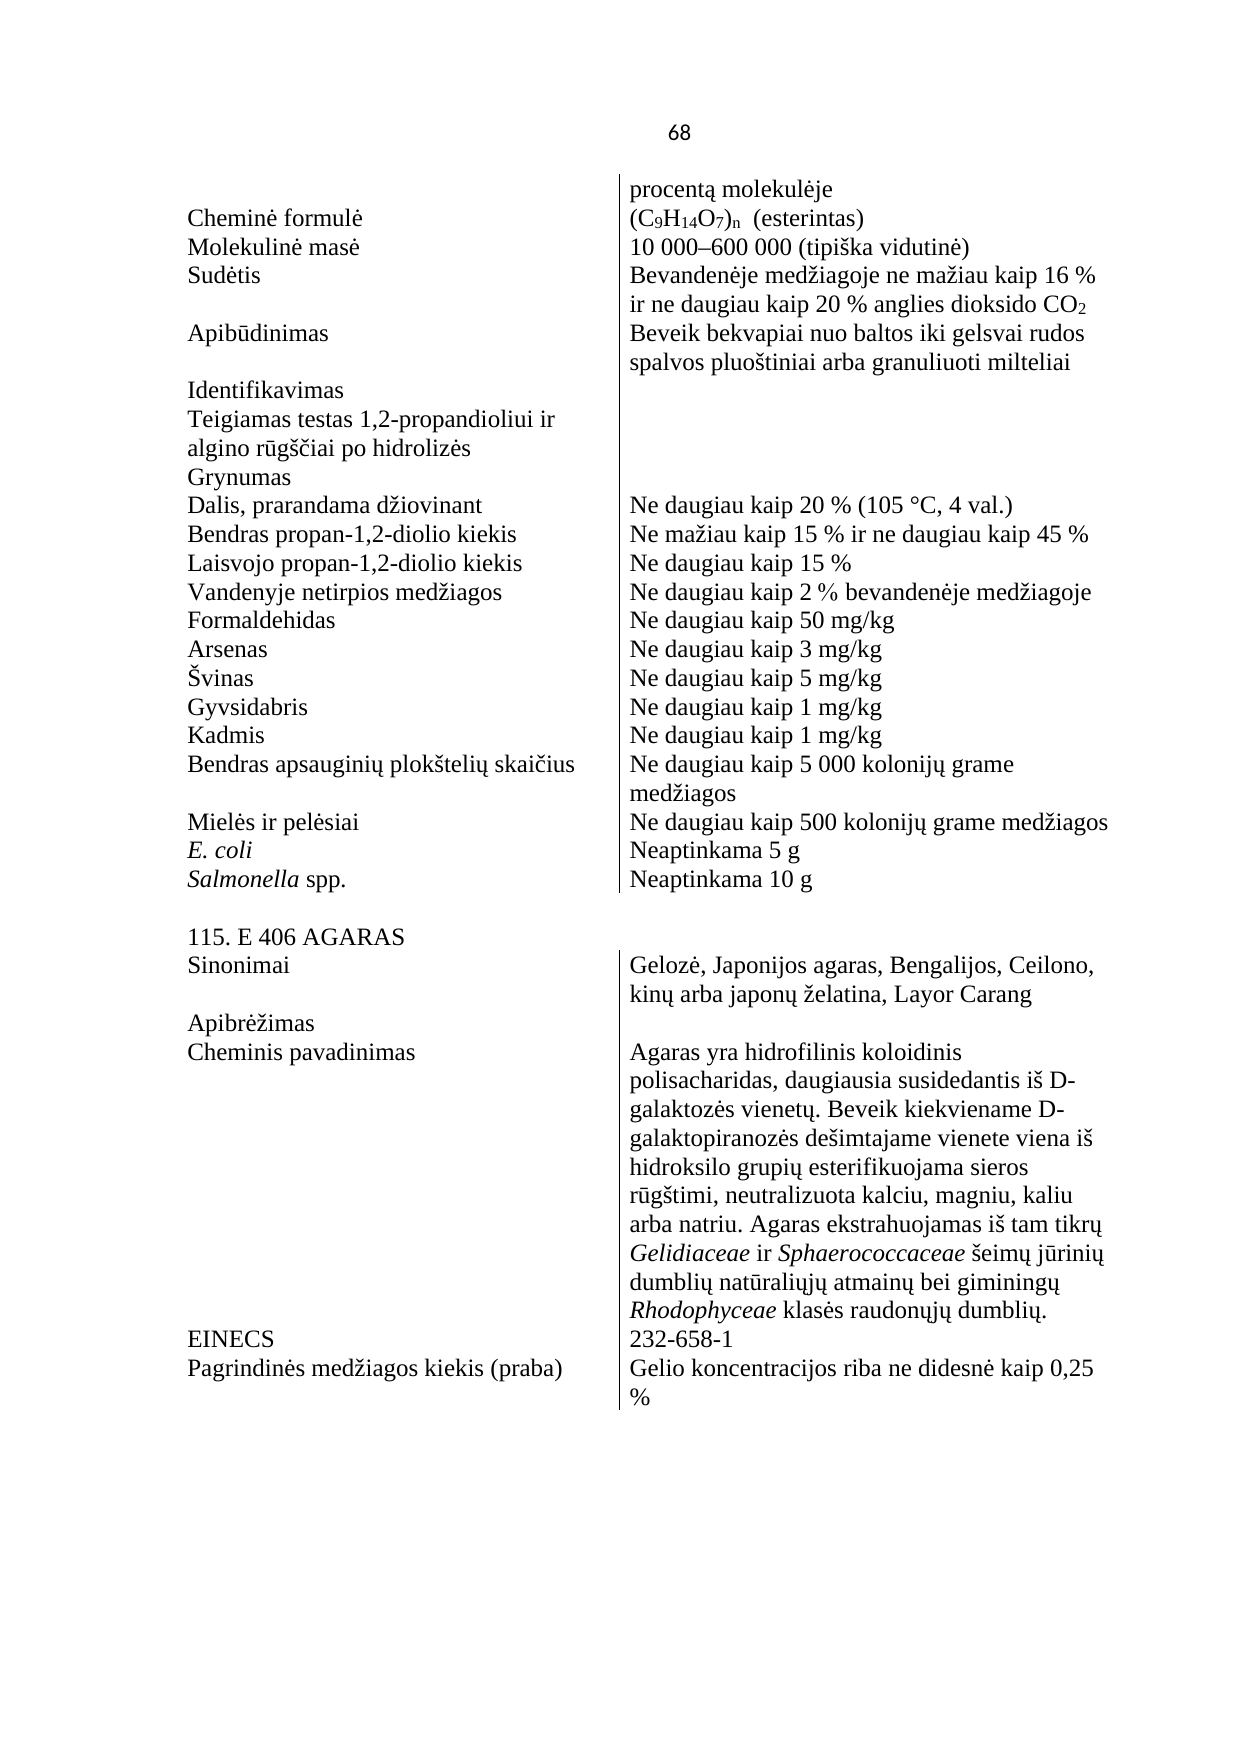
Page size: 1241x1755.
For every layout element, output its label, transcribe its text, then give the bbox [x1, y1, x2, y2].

table_cell Kadmis [177, 720, 619, 749]
table_cell Gelozė, Japonijos agaras, Bengalijos, Ceilono, kinų arba japonų želatina, Layor Carang [620, 950, 1122, 1008]
table_cell Cheminis pavadinimas [177, 1037, 619, 1324]
table_cell Ne mažiau kaip 15 % ir ne daugiau kaip 45 % [620, 519, 1122, 548]
table_cell Arsenas [177, 634, 619, 663]
table_cell Ne daugiau kaip 1 mg/kg [620, 720, 1122, 749]
table_cell [620, 404, 1122, 462]
table_cell Bendras apsauginių plokštelių skaičius [177, 749, 619, 807]
table_cell Salmonella spp. [177, 864, 619, 893]
table_cell Molekulinė masė [177, 232, 619, 260]
table_cell procentą molekulėje [620, 174, 1122, 203]
table_cell Neaptinkama 5 g [620, 835, 1122, 864]
table_cell Švinas [177, 663, 619, 692]
table_cell EINECS [177, 1324, 619, 1353]
table_cell Bevandenėje medžiagoje ne mažiau kaip 16 % ir ne daugiau kaip 20 % anglies dioksido CO2 [620, 260, 1122, 318]
table_cell Beveik bekvapiai nuo baltos iki gelsvai rudos spalvos pluoštiniai arba granuliuoti milteliai [620, 318, 1122, 375]
table_cell Ne daugiau kaip 2  bevandenėje medžiagoje [620, 577, 1122, 605]
table_cell (C9H14O7)n (esterintas) [620, 203, 1122, 232]
table_cell Cheminė formulė [177, 203, 619, 232]
table_cell Bendras propan-1,2-diolio kiekis [177, 519, 619, 548]
table_cell Ne daugiau kaip 5 mg/kg [620, 663, 1122, 692]
table_cell [620, 462, 1122, 490]
table_cell [620, 1008, 1122, 1037]
table_cell 115. E 406 AGARAS [177, 893, 1122, 950]
table_cell Agaras yra hidrofilinis koloidinis polisacharidas, daugiausia susidedantis iš D-galaktozės vienetų. Beveik kiekviename D-galaktopiranozės dešimtajame vienete viena iš hidroksilo grupių esterifikuojama sieros rūgštimi, neutralizuota kalciu, magniu, kaliu arba natriu. Agaras ekstrahuojamas iš tam tikrų Gelidiaceae ir Sphaerococcaceae šeimų jūrinių dumblių natūraliųjų atmainų bei giminingų Rhodophyceae klasės raudonųjų dumblių. [620, 1037, 1122, 1324]
table_cell E. coli [177, 835, 619, 864]
table_cell Ne daugiau kaip 3 mg/kg [620, 634, 1122, 663]
table_cell [620, 375, 1122, 404]
table_cell Formaldehidas [177, 605, 619, 634]
table_cell Identifikavimas [177, 375, 619, 404]
table_cell Pagrindinės medžiagos kiekis (praba) [177, 1353, 619, 1410]
table_cell Vandenyje netirpios medžiagos [177, 577, 619, 605]
table_cell Sudėtis [177, 260, 619, 318]
table_cell Dalis, prarandama džiovinant [177, 490, 619, 519]
table_cell Teigiamas testas 1,2-propandioliui ir algino rūgščiai po hidrolizės [177, 404, 619, 462]
table_cell Grynumas [177, 462, 619, 490]
table_cell Ne daugiau kaip 15 % [620, 548, 1122, 577]
table_cell Ne daugiau kaip 1 mg/kg [620, 692, 1122, 720]
table_cell Neaptinkama 10 g [620, 864, 1122, 893]
table_cell Mielės ir pelėsiai [177, 807, 619, 835]
table_cell Gyvsidabris [177, 692, 619, 720]
table_cell Apibrėžimas [177, 1008, 619, 1037]
table_cell Ne daugiau kaip 500 kolonijų grame medžiagos [620, 807, 1122, 835]
table_cell Ne daugiau kaip 5 000 kolonijų grame medžiagos [620, 749, 1122, 807]
table_cell Sinonimai [177, 950, 619, 1008]
table_cell Apibūdinimas [177, 318, 619, 375]
table_cell [177, 174, 619, 203]
table_cell Ne daugiau kaip 50 mg/kg [620, 605, 1122, 634]
table_cell Ne daugiau kaip 20 % (105 °C, 4 val.) [620, 490, 1122, 519]
table_cell Gelio koncentracijos riba ne didesnė kaip 0,25 % [620, 1353, 1122, 1410]
table_cell 10 000–600 000 (tipiška vidutinė) [620, 232, 1122, 260]
table_cell 232-658-1 [620, 1324, 1122, 1353]
table_cell Laisvojo propan-1,2-diolio kiekis [177, 548, 619, 577]
